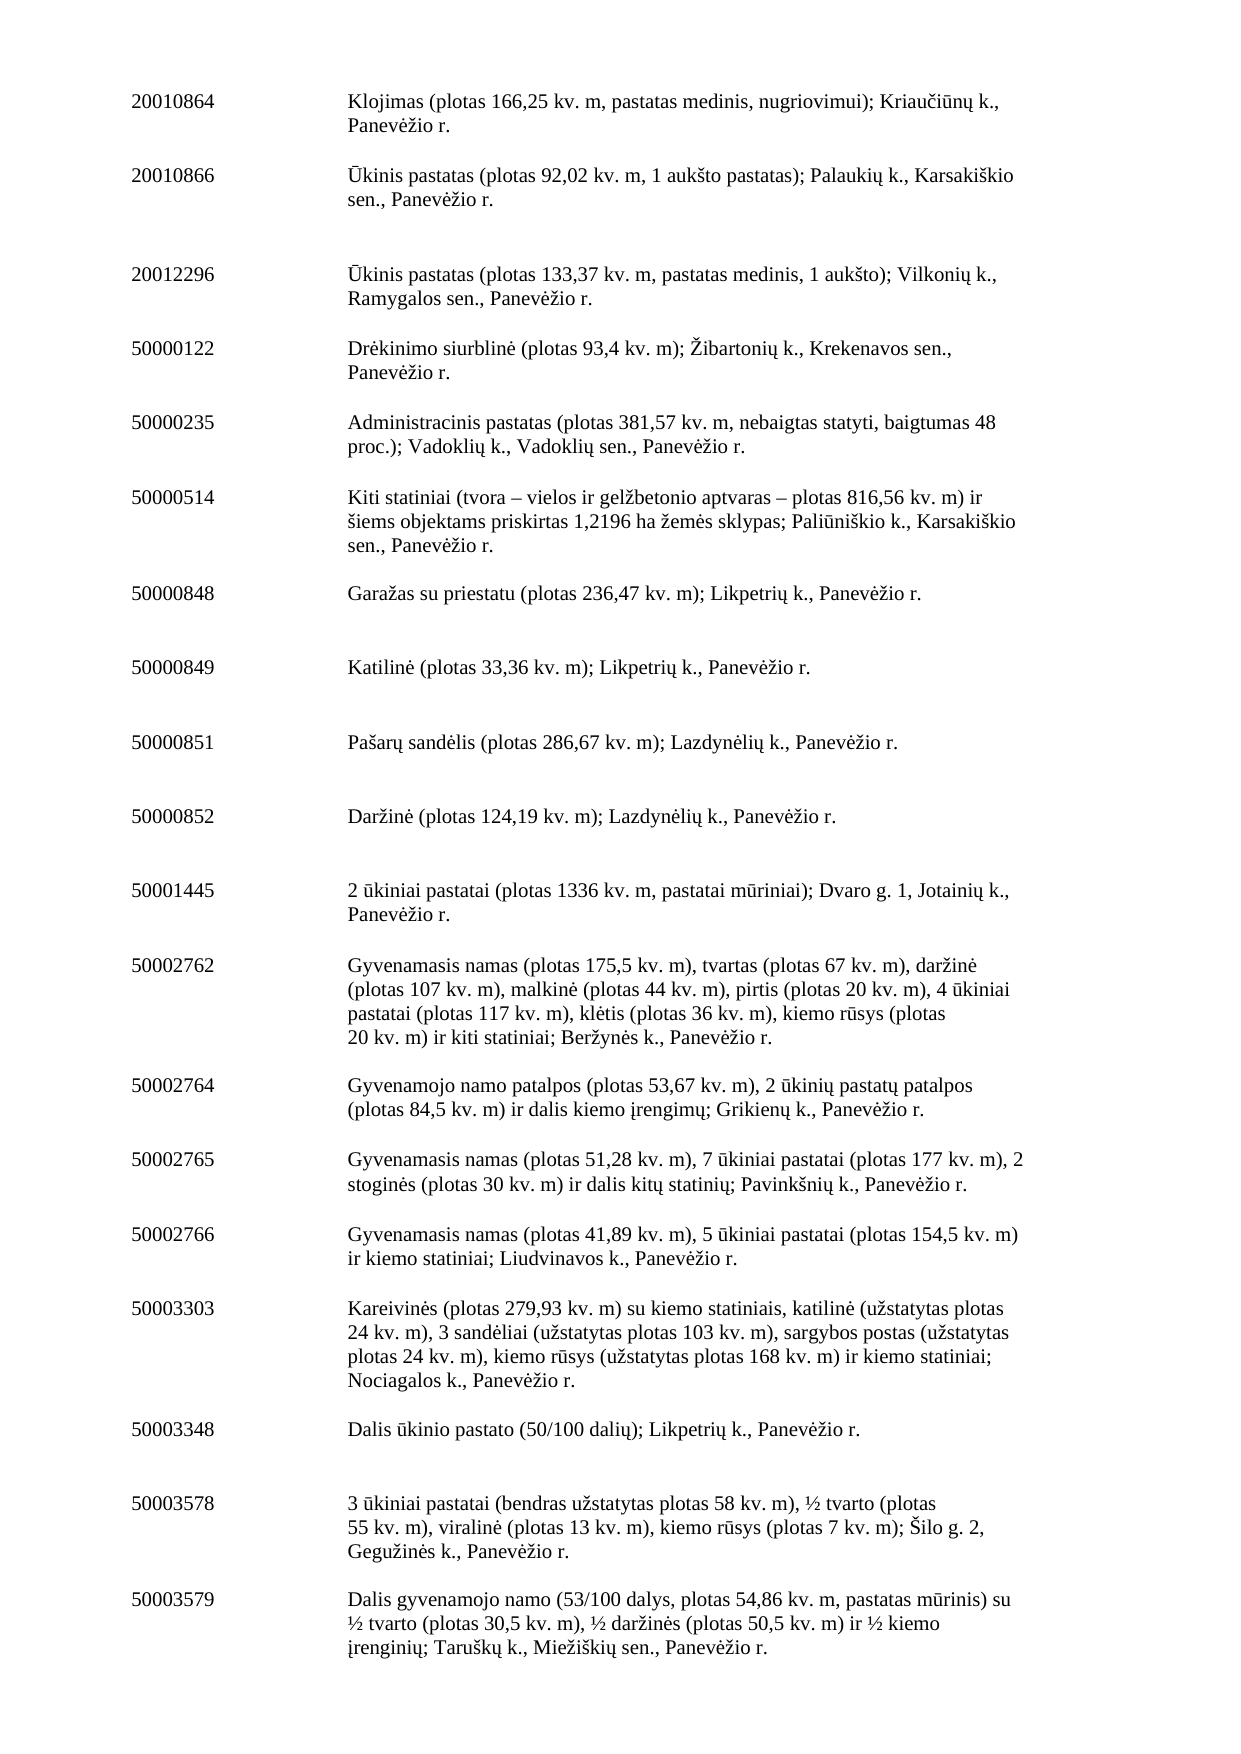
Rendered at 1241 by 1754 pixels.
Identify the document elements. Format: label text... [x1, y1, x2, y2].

table_cell [115, 1659, 1155, 1683]
table_cell [1170, 878, 1211, 929]
table_cell [1155, 953, 1163, 1049]
table_cell [1037, 1222, 1066, 1272]
table_cell [115, 139, 1155, 163]
table_cell [1155, 336, 1163, 386]
table_cell [1170, 929, 1211, 953]
table_cell Kareivinės (plotas 279,93 kv. m) su kiemo statiniais, katilinė (užstatytas plotas 24 kv. m), 3 sandėliai (užstatytas plotas 103 kv. m), sargybos postas (užstatytas plotas 24 kv. m), kiemo rūsys (užstatytas plotas 168 kv. m) ir kiemo statiniai; Nociagalos k., Panevėžio r. [336, 1296, 1037, 1392]
table_cell [1170, 386, 1211, 410]
table_cell 50003303 [115, 1296, 336, 1392]
table_cell Daržinė (plotas 124,19 kv. m); Lazdynėlių k., Panevėžio r. [336, 804, 1037, 854]
table_cell [1037, 730, 1066, 780]
table_cell [1066, 581, 1148, 631]
table_cell Katilinė (plotas 33,36 kv. m); Likpetrių k., Panevėžio r. [336, 655, 1037, 706]
table_cell [1037, 1416, 1066, 1467]
table_cell [1163, 461, 1170, 484]
table_cell [1163, 1416, 1170, 1467]
table_cell [1066, 1148, 1148, 1198]
table_cell [1170, 581, 1211, 631]
table_cell Ūkinis pastatas (plotas 92,02 kv. m, 1 aukšto pastatas); Palaukių k., Karsakiškio sen., Panevėžio r. [336, 163, 1037, 213]
table_cell [1037, 1073, 1066, 1123]
table_cell [1037, 336, 1066, 386]
table_cell [1163, 1393, 1170, 1416]
table_cell [1163, 238, 1170, 261]
table_cell 20010864 [115, 89, 336, 139]
table_cell [1066, 730, 1148, 780]
table_cell [1155, 804, 1163, 854]
table_cell [1155, 929, 1163, 953]
table_cell [1155, 1296, 1163, 1392]
table_cell [1170, 1272, 1211, 1296]
table_cell [1163, 336, 1170, 386]
table_cell [1155, 139, 1163, 163]
table_cell [1148, 336, 1155, 386]
table_cell [1163, 1587, 1170, 1659]
table_cell Administracinis pastatas (plotas 381,57 kv. m, nebaigtas statyti, baigtumas 48 proc.); Vadoklių k., Vadoklių sen., Panevėžio r. [336, 410, 1037, 461]
table_cell 50003348 [115, 1416, 336, 1467]
table_cell [1163, 1659, 1170, 1683]
table_cell Ūkinis pastatas (plotas 133,37 kv. m, pastatas medinis, 1 aukšto); Vilkonių k., Ramygalos sen., Panevėžio r. [336, 261, 1037, 312]
table_cell [1155, 1659, 1163, 1683]
table_cell [1163, 804, 1170, 854]
table_cell [1155, 410, 1163, 461]
table_cell [1148, 878, 1155, 929]
table_cell [1163, 1198, 1170, 1222]
table_cell [1155, 1049, 1163, 1073]
table_cell [1066, 953, 1148, 1049]
table_cell [1163, 1073, 1170, 1123]
table_cell Gyvenamasis namas (plotas 51,28 kv. m), 7 ūkiniai pastatai (plotas 177 kv. m), 2 stoginės (plotas 30 kv. m) ir dalis kitų statinių; Pavinkšnių k., Panevėžio r. [336, 1148, 1037, 1198]
table_cell 2 ūkiniai pastatai (plotas 1336 kv. m, pastatai mūriniai); Dvaro g. 1, Jotainių k., Panevėžio r. [336, 878, 1037, 929]
table_cell [1170, 312, 1211, 336]
table_cell [1148, 1148, 1155, 1198]
table_cell [1163, 953, 1170, 1049]
table_cell [1037, 953, 1066, 1049]
table_cell Gyvenamasis namas (plotas 41,89 kv. m), 5 ūkiniai pastatai (plotas 154,5 kv. m) ir kiemo statiniai; Liudvinavos k., Panevėžio r. [336, 1222, 1037, 1272]
table_cell [1148, 804, 1155, 854]
table_cell [1170, 1049, 1211, 1073]
table_cell [1170, 1073, 1211, 1123]
table_cell [1163, 655, 1170, 706]
table_cell Gyvenamojo namo patalpos (plotas 53,67 kv. m), 2 ūkinių pastatų patalpos (plotas 84,5 kv. m) ir dalis kiemo įrengimų; Grikienų k., Panevėžio r. [336, 1073, 1037, 1123]
table_cell [115, 312, 1155, 336]
table_cell [1148, 163, 1155, 213]
table_cell [1170, 1416, 1211, 1467]
table_cell [1170, 854, 1211, 878]
table_cell [1037, 163, 1066, 213]
table_cell 50000851 [115, 730, 336, 780]
table_cell [1163, 1222, 1170, 1272]
table_cell [1170, 213, 1211, 237]
table_cell [1155, 1491, 1163, 1563]
table_cell [115, 386, 1155, 410]
table_cell [1155, 780, 1163, 804]
table_cell [115, 929, 1155, 953]
table_cell [1163, 163, 1170, 213]
table_cell [1163, 89, 1170, 139]
table_cell Kiti statiniai (tvora – vielos ir gelžbetonio aptvaras – plotas 816,56 kv. m) ir šiems objektams priskirtas 1,2196 ha žemės sklypas; Paliūniškio k., Karsakiškio sen., Panevėžio r. [336, 485, 1037, 557]
table_cell [1170, 1222, 1211, 1272]
table_cell [1037, 655, 1066, 706]
table_cell [115, 1393, 1155, 1416]
table_cell [1170, 631, 1211, 655]
table_cell [1170, 1491, 1211, 1563]
table_cell [1148, 1416, 1155, 1467]
table_cell [1066, 878, 1148, 929]
table_cell 50003579 [115, 1587, 336, 1659]
table_cell [1066, 1222, 1148, 1272]
table_cell [1066, 410, 1148, 461]
table_cell [1066, 1491, 1148, 1563]
table_cell [1170, 655, 1211, 706]
table_cell [1170, 336, 1211, 386]
table_cell [1170, 1659, 1211, 1683]
table_cell [1170, 557, 1211, 581]
table_cell [1163, 1272, 1170, 1296]
table_cell [1170, 163, 1211, 213]
table_cell [1155, 312, 1163, 336]
table_cell [1155, 1587, 1163, 1659]
table_cell 50002762 [115, 953, 336, 1049]
table_cell 50002764 [115, 1073, 336, 1123]
table_cell [1163, 730, 1170, 780]
table_cell 50002765 [115, 1148, 336, 1198]
table_cell Dalis gyvenamojo namo (53/100 dalys, plotas 54,86 kv. m, pastatas mūrinis) su ½ tvarto (plotas 30,5 kv. m), ½ daržinės (plotas 50,5 kv. m) ir ½ kiemo įrenginių; Taruškų k., Miežiškių sen., Panevėžio r. [336, 1587, 1037, 1659]
table_cell [1163, 878, 1170, 929]
table_cell [1170, 953, 1211, 1049]
table_cell 50001445 [115, 878, 336, 929]
table_cell [115, 461, 1155, 484]
table_cell [1163, 139, 1170, 163]
table_cell [1037, 1296, 1066, 1392]
table_cell [1170, 1467, 1211, 1491]
table_cell [1170, 730, 1211, 780]
table_cell [1170, 461, 1211, 484]
table_cell [1170, 1296, 1211, 1392]
table_cell 20010866 [115, 163, 336, 213]
table_cell [1066, 485, 1148, 557]
table_cell [1155, 706, 1163, 729]
table_cell [1170, 1123, 1211, 1147]
table_cell [1148, 410, 1155, 461]
table_cell [115, 854, 1155, 878]
table_cell [1155, 730, 1163, 780]
table_cell [1163, 312, 1170, 336]
table_cell Pašarų sandėlis (plotas 286,67 kv. m); Lazdynėlių k., Panevėžio r. [336, 730, 1037, 780]
table_cell [1155, 1073, 1163, 1123]
table_cell [1170, 238, 1211, 261]
table_cell [1155, 163, 1163, 213]
table_cell [1163, 929, 1170, 953]
table_cell 50000852 [115, 804, 336, 854]
table_cell [1037, 485, 1066, 557]
table_cell Garažas su priestatu (plotas 236,47 kv. m); Likpetrių k., Panevėžio r. [336, 581, 1037, 631]
table_cell [1066, 1073, 1148, 1123]
table_cell [115, 1272, 1155, 1296]
table_cell [1148, 581, 1155, 631]
table_cell [1155, 485, 1163, 557]
table_cell [115, 1467, 1155, 1491]
table_cell [1148, 1073, 1155, 1123]
table_cell [1037, 804, 1066, 854]
table_cell [1163, 213, 1170, 237]
table_cell [1163, 706, 1170, 729]
table_cell [1163, 1148, 1170, 1198]
table_cell [115, 631, 1155, 655]
table_cell [1155, 1563, 1163, 1587]
table_cell [1163, 1563, 1170, 1587]
table_cell [1037, 261, 1066, 312]
table_cell [1163, 485, 1170, 557]
table_cell [1163, 1123, 1170, 1147]
table_cell Klojimas (plotas 166,25 kv. m, pastatas medinis, nugriovimui); Kriaučiūnų k., Panevėžio r. [336, 89, 1037, 139]
table_cell [1170, 485, 1211, 557]
table_cell [1170, 1148, 1211, 1198]
table_cell [1163, 581, 1170, 631]
table_cell [1170, 410, 1211, 461]
table_cell [1148, 89, 1155, 139]
table_cell [115, 557, 1155, 581]
table_cell [1155, 581, 1163, 631]
table_cell [1155, 238, 1163, 261]
table_cell 50000235 [115, 410, 336, 461]
table_cell 50000122 [115, 336, 336, 386]
table_cell 50002766 [115, 1222, 336, 1272]
table_cell [1066, 261, 1148, 312]
table_cell [1148, 1491, 1155, 1563]
table_cell [115, 780, 1155, 804]
table_cell Drėkinimo siurblinė (plotas 93,4 kv. m); Žibartonių k., Krekenavos sen., Panevėžio r. [336, 336, 1037, 386]
table_cell [1170, 706, 1211, 729]
table_cell [1066, 804, 1148, 854]
table_cell [1155, 386, 1163, 410]
table_cell [1155, 557, 1163, 581]
table_cell [1163, 1467, 1170, 1491]
table_cell Dalis ūkinio pastato (50/100 dalių); Likpetrių k., Panevėžio r. [336, 1416, 1037, 1467]
table_cell [1066, 655, 1148, 706]
table_cell [115, 1198, 1155, 1222]
table_cell [1037, 581, 1066, 631]
table_cell [1037, 878, 1066, 929]
table_cell [1066, 1587, 1148, 1659]
table_cell [1155, 1272, 1163, 1296]
table_cell [115, 1563, 1155, 1587]
table_cell [1155, 1467, 1163, 1491]
table_cell [1155, 261, 1163, 312]
table_cell [1066, 1296, 1148, 1392]
table_cell [115, 213, 1155, 237]
table_cell [1066, 163, 1148, 213]
table_cell [1170, 1587, 1211, 1659]
table_cell [1163, 1049, 1170, 1073]
table_cell [1037, 1587, 1066, 1659]
table_cell [1155, 854, 1163, 878]
table_cell [1163, 780, 1170, 804]
table_cell [1155, 1222, 1163, 1272]
table_cell [1170, 1563, 1211, 1587]
table_cell Gyvenamasis namas (plotas 175,5 kv. m), tvartas (plotas 67 kv. m), daržinė (plotas 107 kv. m), malkinė (plotas 44 kv. m), pirtis (plotas 20 kv. m), 4 ūkiniai pastatai (plotas 117 kv. m), klėtis (plotas 36 kv. m), kiemo rūsys (plotas 20 kv. m) ir kiti statiniai; Beržynės k., Panevėžio r. [336, 953, 1037, 1049]
table_cell 3 ūkiniai pastatai (bendras užstatytas plotas 58 kv. m), ½ tvarto (plotas 55 kv. m), viralinė (plotas 13 kv. m), kiemo rūsys (plotas 7 kv. m); Šilo g. 2, Gegužinės k., Panevėžio r. [336, 1491, 1037, 1563]
table_cell 50003578 [115, 1491, 336, 1563]
table_cell [1170, 1393, 1211, 1416]
table_cell [1037, 1491, 1066, 1563]
table_cell [1155, 1148, 1163, 1198]
table_cell [1148, 261, 1155, 312]
table_cell [1155, 461, 1163, 484]
table_cell [1148, 655, 1155, 706]
table_cell [1066, 336, 1148, 386]
table_cell [1148, 1587, 1155, 1659]
table_cell [1163, 1296, 1170, 1392]
table_cell [1170, 261, 1211, 312]
table_cell [1163, 1491, 1170, 1563]
table_cell [1155, 631, 1163, 655]
table_cell [1148, 485, 1155, 557]
table_cell [1155, 1123, 1163, 1147]
table_cell [1155, 89, 1163, 139]
table_cell [1155, 213, 1163, 237]
table_cell [1163, 410, 1170, 461]
table_cell [1155, 1198, 1163, 1222]
table_cell [1066, 89, 1148, 139]
table_cell 50000848 [115, 581, 336, 631]
table_cell 50000514 [115, 485, 336, 557]
table_cell [115, 238, 1155, 261]
table_cell [115, 706, 1155, 729]
table_cell [1037, 410, 1066, 461]
table_cell [1170, 804, 1211, 854]
table_cell [1155, 655, 1163, 706]
table_cell [1148, 953, 1155, 1049]
table_cell [1170, 1198, 1211, 1222]
table_cell [1155, 1393, 1163, 1416]
table_cell [1037, 89, 1066, 139]
table_cell [1155, 1416, 1163, 1467]
table_cell [1148, 1222, 1155, 1272]
table_cell [1148, 1296, 1155, 1392]
table_cell [1163, 261, 1170, 312]
table_cell [1163, 557, 1170, 581]
table_cell [1037, 1148, 1066, 1198]
table_cell [1163, 854, 1170, 878]
table_cell [115, 1123, 1155, 1147]
table_cell [1170, 780, 1211, 804]
table_cell [1155, 878, 1163, 929]
table_cell 50000849 [115, 655, 336, 706]
table_cell 20012296 [115, 261, 336, 312]
table_cell [1163, 631, 1170, 655]
table_cell [1066, 1416, 1148, 1467]
table_cell [115, 1049, 1155, 1073]
table_cell [1170, 89, 1211, 139]
table_cell [1148, 730, 1155, 780]
table_cell [1163, 386, 1170, 410]
table_cell [1170, 139, 1211, 163]
